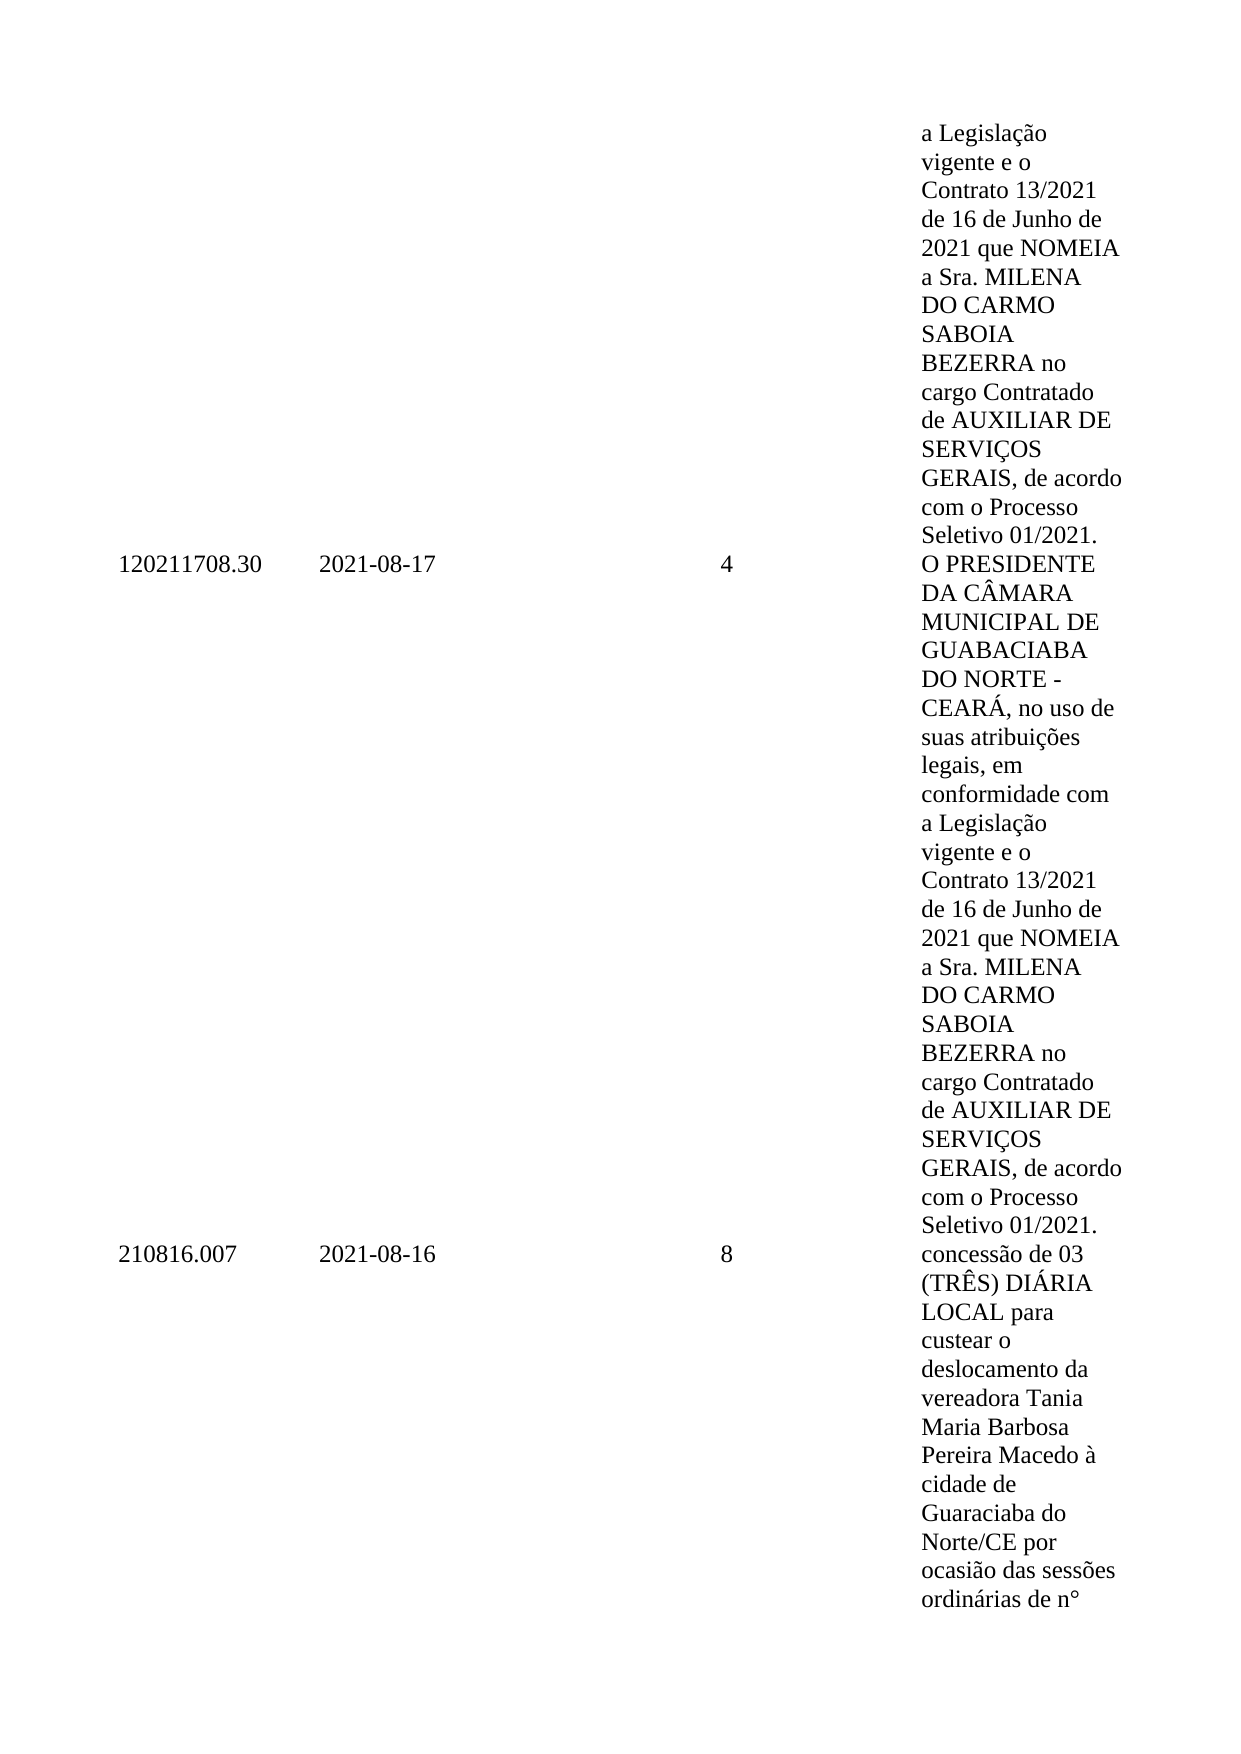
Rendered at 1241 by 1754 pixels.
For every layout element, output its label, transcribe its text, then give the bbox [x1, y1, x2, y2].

table_cell [520, 549, 720, 1239]
table_cell a Legislação vigente e o Contrato 13/2021 de 16 de Junho de 2021 que NOMEIA a Sra. MILENA DO CARMO SABOIA BEZERRA no cargo Contratado de AUXILIAR DE SERVIÇOS GERAIS, de acordo com o Processo Seletivo 01/2021. [921, 118, 1122, 549]
table_cell 2021-08-17 [319, 549, 519, 1239]
table_cell 210816.007 [118, 1239, 319, 1613]
table_cell [118, 118, 319, 549]
table_cell [720, 118, 921, 549]
table_cell 120211708.30 [118, 549, 319, 1239]
table_cell [520, 1239, 720, 1613]
table_cell concessão de 03 (TRÊS) DIÁRIA LOCAL para custear o deslocamento da vereadora Tania Maria Barbosa Pereira Macedo à cidade de Guaraciaba do Norte/CE por ocasião das sessões ordinárias de n° [921, 1239, 1122, 1613]
table_cell 4 [720, 549, 921, 1239]
table_cell 2021-08-16 [319, 1239, 519, 1613]
table_cell 8 [720, 1239, 921, 1613]
table_cell O PRESIDENTE DA CÂMARA MUNICIPAL DE GUABACIABA DO NORTE - CEARÁ, no uso de suas atribuições legais, em conformidade com a Legislação vigente e o Contrato 13/2021 de 16 de Junho de 2021 que NOMEIA a Sra. MILENA DO CARMO SABOIA BEZERRA no cargo Contratado de AUXILIAR DE SERVIÇOS GERAIS, de acordo com o Processo Seletivo 01/2021. [921, 549, 1122, 1239]
table_cell [319, 118, 519, 549]
table_cell [520, 118, 720, 549]
